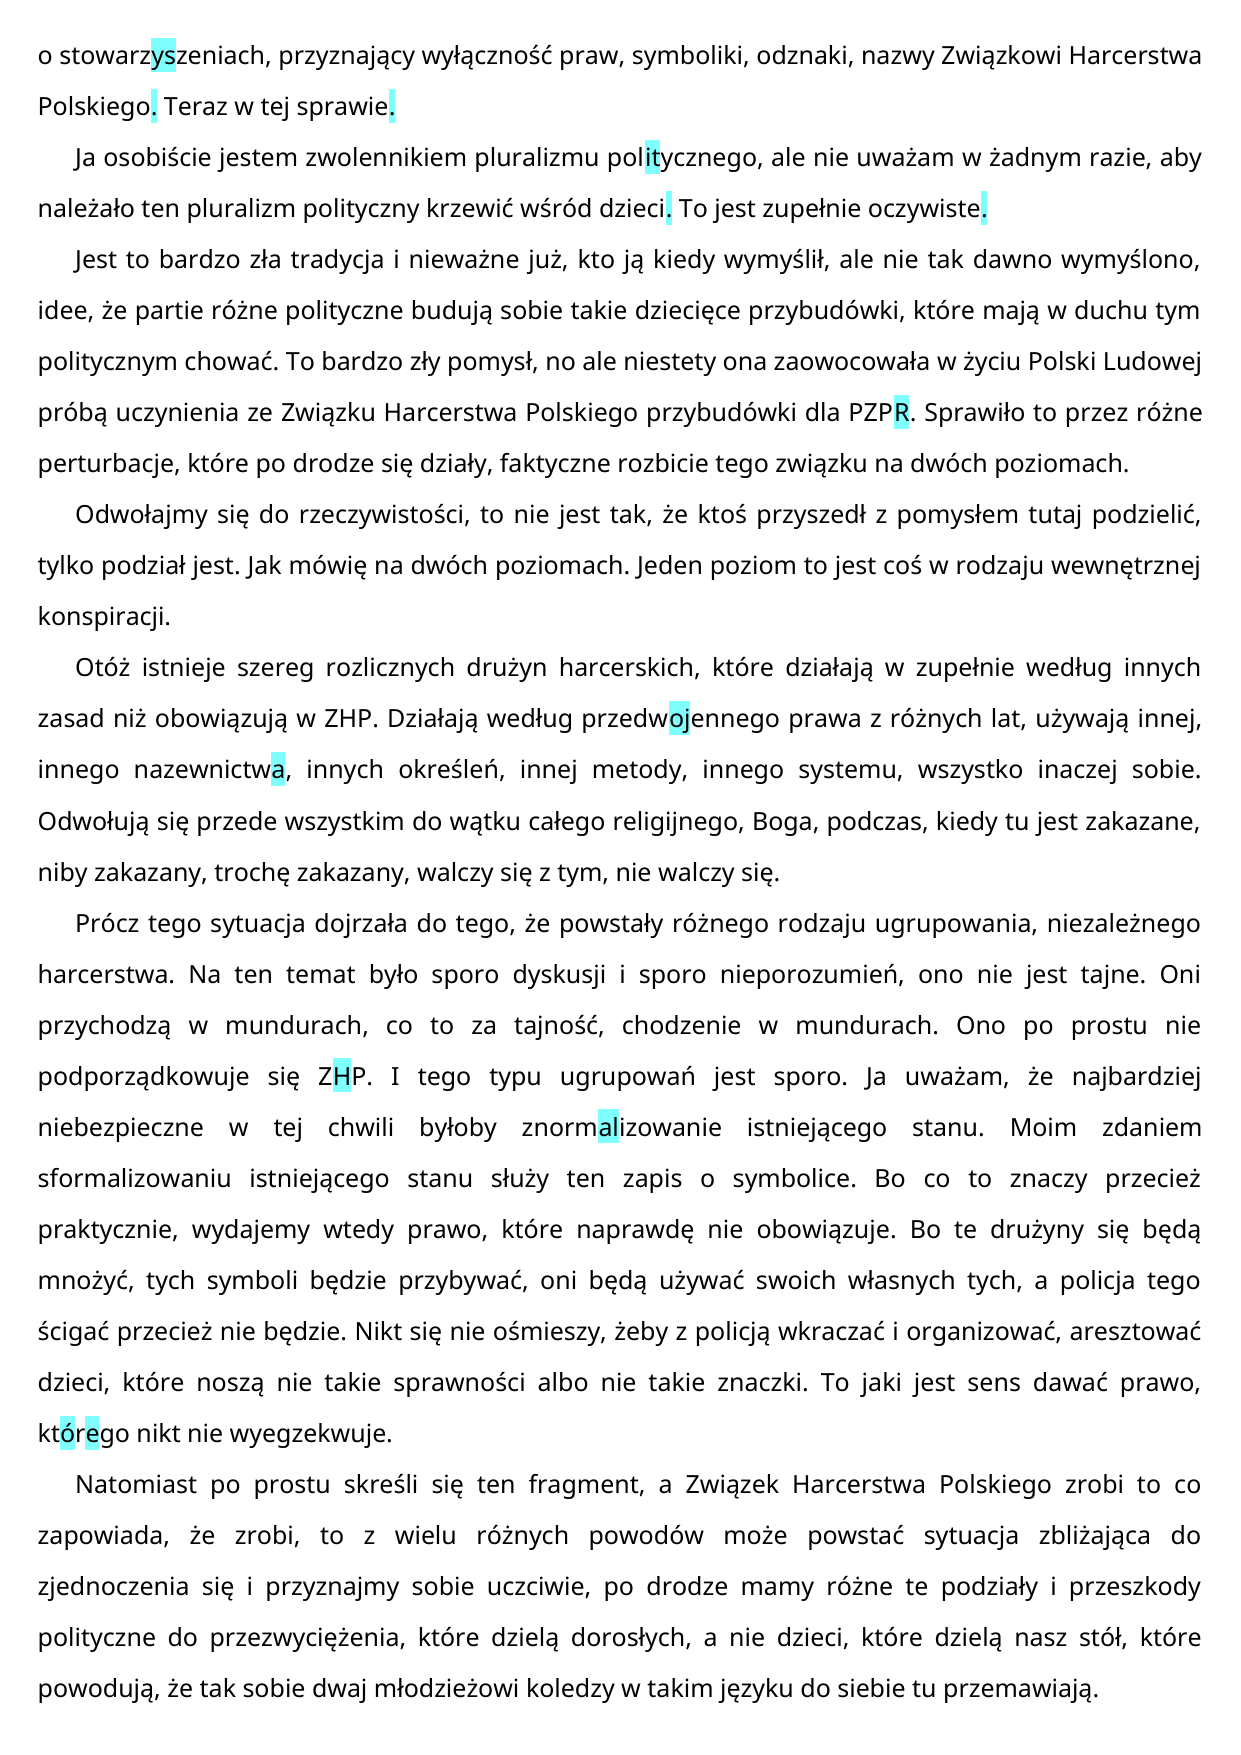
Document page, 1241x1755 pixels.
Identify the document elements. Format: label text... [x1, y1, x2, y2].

text Jest to bardzo zła tradycja i nieważne już, kto ją kiedy wymyślił, ale nie tak dawno wymyślono, idee, że partie różne polityczne budują sobie takie dziecięce przybudówki, które mają w duchu tym politycznym chować. To bardzo zły pomysł, no ale niestety ona zaowocowała w życiu Polski Ludowej próbą uczynienia ze Związku Harcerstwa Polskiego przybudówki dla PZPR. Sprawiło to przez różne perturbacje, które po drodze się działy, faktyczne rozbicie tego związku na dwóch poziomach. [37, 242, 1203, 480]
text Ja osobiście jestem zwolennikiem pluralizmu politycznego, ale nie uważam w żadnym razie, aby należało ten pluralizm polityczny krzewić wśród dzieci. To jest zupełnie oczywiste. [37, 139, 1203, 225]
text Otóż istnieje szereg rozlicznych drużyn harcerskich, które działają w zupełnie według innych zasad niż obowiązują w ZHP. Działają według przedwojennego prawa z różnych lat, używają innej, innego nazewnictwa, innych określeń, innej metody, innego systemu, wszystko inaczej sobie. Odwołują się przede wszystkim do wątku całego religijnego, Boga, podczas, kiedy tu jest zakazane, niby zakazany, trochę zakazany, walczy się z tym, nie walczy się. [37, 650, 1203, 888]
text Odwołajmy się do rzeczywistości, to nie jest tak, że ktoś przyszedł z pomysłem tutaj podzielić, tylko podział jest. Jak mówię na dwóch poziomach. Jeden poziom to jest coś w rodzaju wewnętrznej konspiracji. [37, 497, 1203, 633]
text Natomiast po prostu skreśli się ten fragment, a Związek Harcerstwa Polskiego zrobi to co zapowiada, że zrobi, to z wielu różnych powodów może powstać sytuacja zbliżająca do zjednoczenia się i przyznajmy sobie uczciwie, po drodze mamy różne te podziały i przeszkody polityczne do przezwyciężenia, które dzielą dorosłych, a nie dzieci, które dzielą nasz stół, które powodują, że tak sobie dwaj młodzieżowi koledzy w takim języku do siebie tu przemawiają. [37, 1467, 1203, 1705]
text o stowarzyszeniach, przyznający wyłączność praw, symboliki, odznaki, nazwy Związkowi Harcerstwa Polskiego. Teraz w tej sprawie. [37, 37, 1203, 123]
text Prócz tego sytuacja dojrzała do tego, że powstały różnego rodzaju ugrupowania, niezależnego harcerstwa. Na ten temat było sporo dyskusji i sporo nieporozumień, ono nie jest tajne. Oni przychodzą w mundurach, co to za tajność, chodzenie w mundurach. Ono po prostu nie podporządkowuje się ZHP. I tego typu ugrupowań jest sporo. Ja uważam, że najbardziej niebezpieczne w tej chwili byłoby znormalizowanie istniejącego stanu. Moim zdaniem sformalizowaniu istniejącego stanu służy ten zapis o symbolice. Bo co to znaczy przecież praktycznie, wydajemy wtedy prawo, które naprawdę nie obowiązuje. Bo te drużyny się będą mnożyć, tych symboli będzie przybywać, oni będą używać swoich własnych tych, a policja tego ścigać przecież nie będzie. Nikt się nie ośmieszy, żeby z policją wkraczać i organizować, aresztować dzieci, które noszą nie takie sprawności albo nie takie znaczki. To jaki jest sens dawać prawo, którego nikt nie wyegzekwuje. [37, 905, 1203, 1450]
